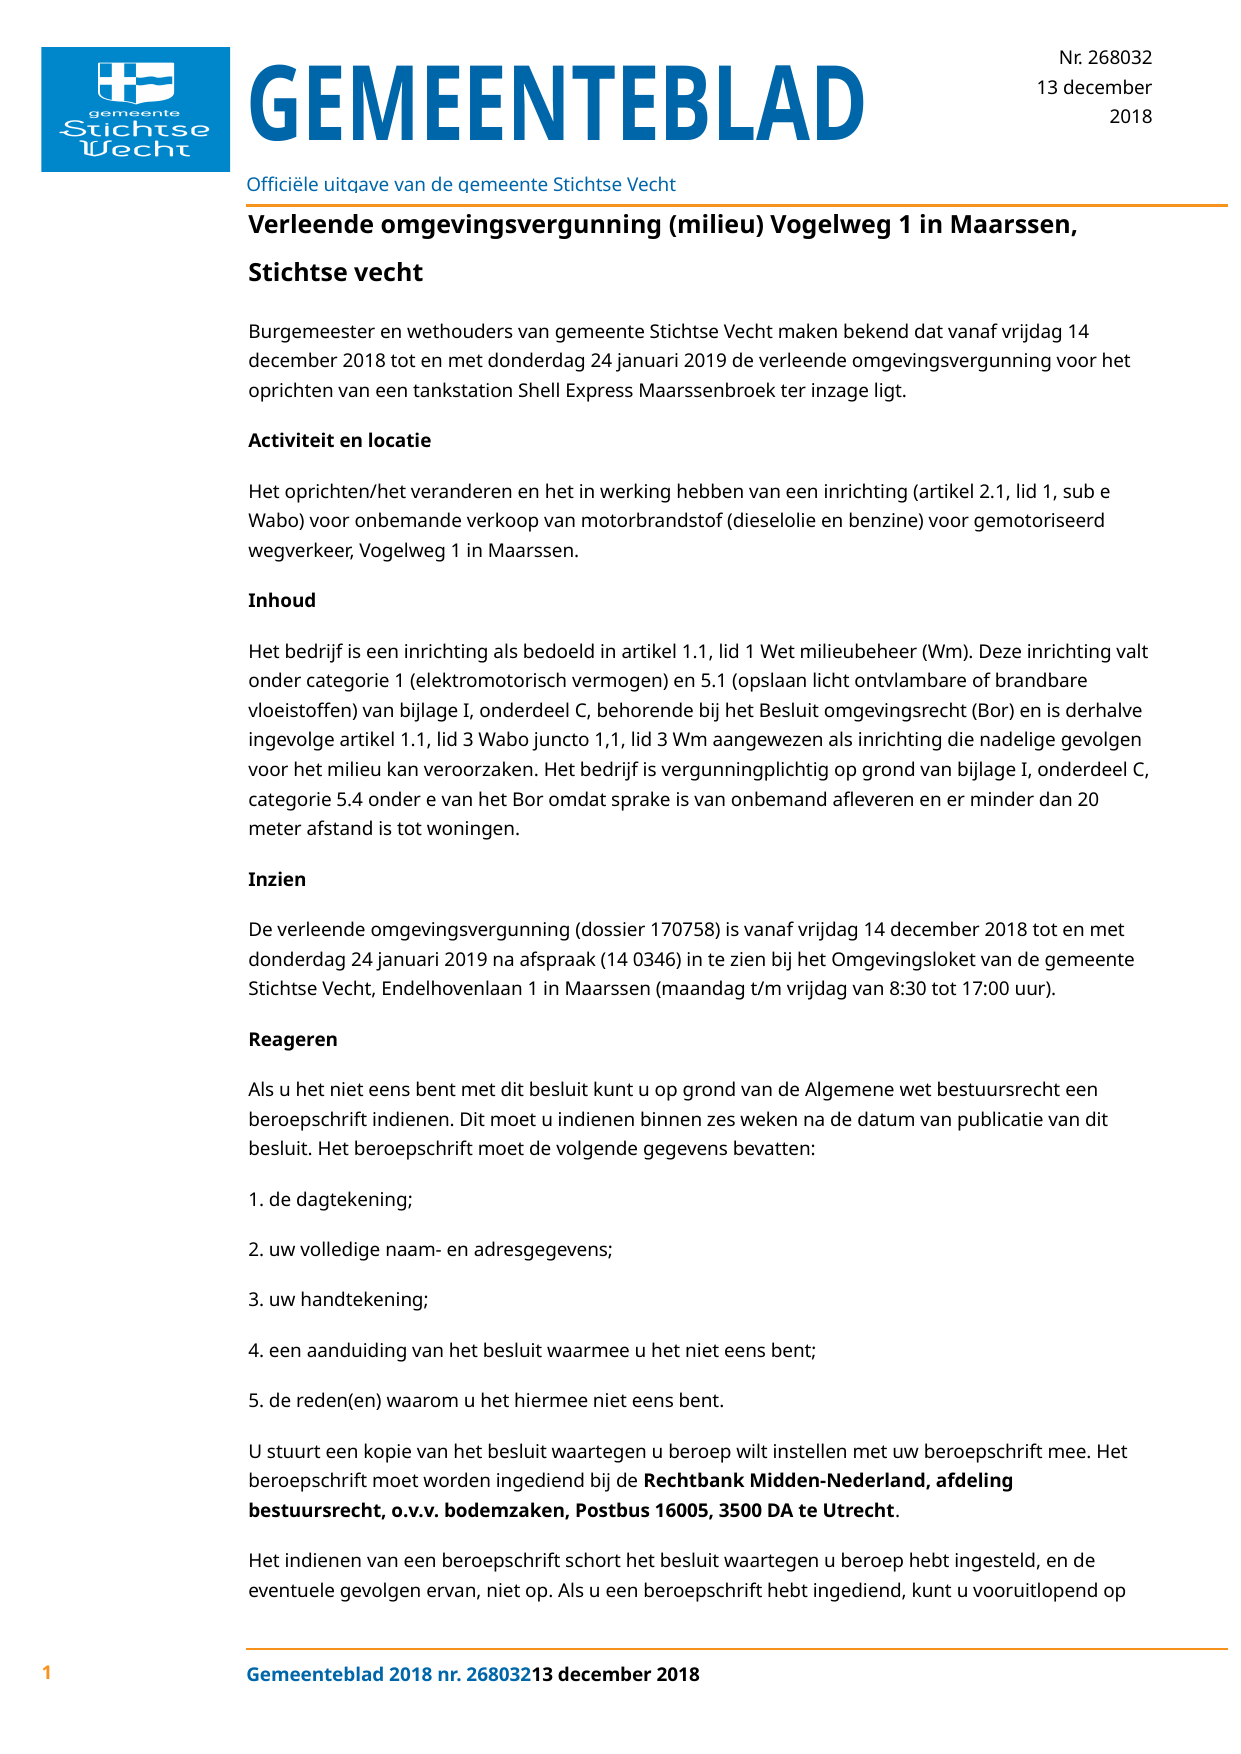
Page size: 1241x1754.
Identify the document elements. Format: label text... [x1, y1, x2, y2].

text Het bedrijf is een inrichting als bedoeld in artikel 1.1, lid 1 Wet milieubeheer (Wm). Deze inrichting valt onder categorie 1 (elektromotorisch vermogen) en 5.1 (opslaan licht ontvlambare of brandbare vloeistoffen) van bijlage I, onderdeel C, behorende bij het Besluit omgevingsrecht (Bor) en is derhalve ingevolge artikel 1.1, lid 3 Wabo juncto 1,1, lid 3 Wm aangewezen als inrichting die nadelige gevolgen voor het milieu kan veroorzaken. Het bedrijf is vergunningplichtig op grond van bijlage I, onderdeel C, categorie 5.4 onder e van het Bor omdat sprake is van onbemand afleveren en er minder dan 20 meter afstand is tot woningen. [248, 638, 1152, 841]
picture [99, 63, 135, 101]
text Het indienen van een beroepschrift schort het besluit waartegen u beroep hebt ingesteld, en de eventuele gevolgen ervan, niet op. Als u een beroepschrift hebt ingediend, kunt u vooruitlopend op [248, 1547, 1152, 1603]
text 4. een aanduiding van het besluit waarmee u het niet eens bent; [248, 1337, 1152, 1363]
text 5. de reden(en) waarom u het hiermee niet eens bent. [248, 1387, 1152, 1413]
text Verleende omgevingsvergunning (milieu) Vogelweg 1 in Maarssen, Stichtse vecht [248, 207, 1152, 288]
text De verleende omgevingsvergunning (dossier 170758) is vanaf vrijdag 14 december 2018 tot en met donderdag 24 januari 2019 na afspraak (14 0346) in te zien bij het Omgevingsloket van de gemeente Stichtse Vecht, Endelhovenlaan 1 in Maarssen (maandag t/m vrijdag van 8:30 tot 17:00 uur). [248, 916, 1152, 1001]
text 3. uw handtekening; [248, 1287, 1152, 1312]
text U stuurt een kopie van het besluit waartegen u beroep wilt instellen met uw beroepschrift mee. Het beroepschrift moet worden ingediend bij de Rechtbank Midden-Nederland, afdeling bestuursrecht, o.v.v. bodemzaken, Postbus 16005, 3500 DA te Utrecht. [248, 1438, 1152, 1523]
text Inhoud [248, 587, 1152, 613]
text Het oprichten/het veranderen en het in werking hebben van een inrichting (artikel 2.1, lid 1, sub e Wabo) voor onbemande verkoop van motorbrandstof (dieselolie en benzine) voor gemotoriseerd wegverkeer, Vogelweg 1 in Maarssen. [248, 478, 1152, 563]
text 2. uw volledige naam- en adresgegevens; [248, 1236, 1152, 1262]
text Inzien [248, 866, 1152, 892]
text Burgemeester en wethouders van gemeente Stichtse Vecht maken bekend dat vanaf vrijdag 14 december 2018 tot en met donderdag 24 januari 2019 de verleende omgevingsvergunning voor het oprichten van een tankstation Shell Express Maarssenbroek ter inzage ligt. [248, 318, 1152, 403]
text Activiteit en locatie [248, 427, 1152, 453]
text Als u het niet eens bent met dit besluit kunt u op grond van de Algemene wet bestuursrecht een beroepschrift indienen. Dit moet u indienen binnen zes weken na de datum van publicatie van dit besluit. Het beroepschrift moet de volgende gegevens bevatten: [248, 1076, 1152, 1161]
text 1. de dagtekening; [248, 1186, 1152, 1212]
text Reageren [248, 1026, 1152, 1052]
picture [137, 63, 174, 103]
